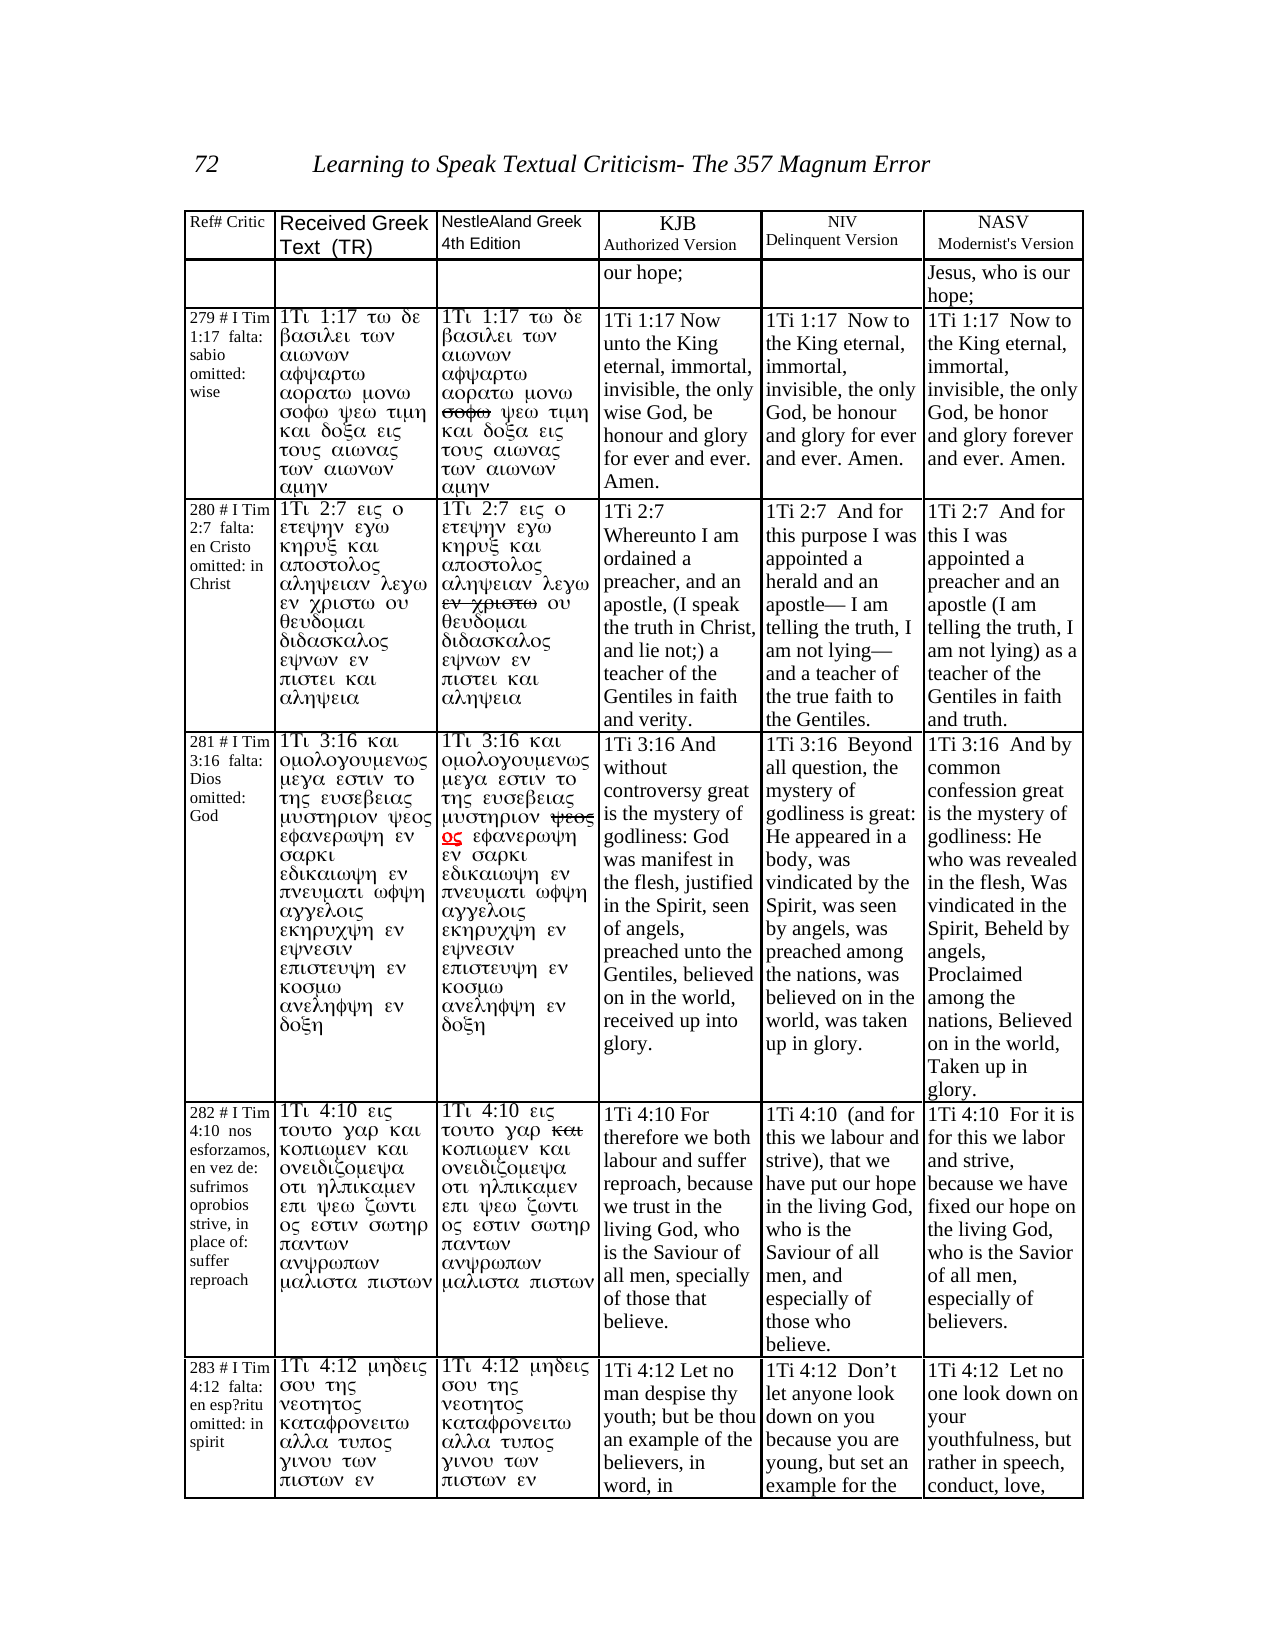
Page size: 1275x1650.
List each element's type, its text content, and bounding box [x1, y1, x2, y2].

table_cell 1Ti 4:10 (and for this we labour and strive), that we have put our hope in the living God, who is the Saviour of all men, and especially of those who believe. [763, 1103, 922, 1356]
table_cell 1Ti 4:12 Don’t let anyone look down on you because you are young, but set an example for the [763, 1359, 922, 1497]
table_cell 1Ti 2:7 eiV o eteyhn egw khrux kai apostoloV alhyeian legw en cristw ou qeudomai didaskaloV eynwn en pistei kai alhyeia [438, 500, 598, 731]
table_cell 1Ti 3:16 kai omologoumenwV mega estin to thV eusebeiaV musthrion yeoV efanerwyh en sarki edikaiwyh en pneumati wfyh aggeloiV ekhrucyh en eynesin episteuyh en kosmw anelhfyh en doxh [276, 733, 436, 1101]
table_cell 1Ti 4:10 For therefore we both labour and suffer reproach, because we trust in the living God, who is the Saviour of all men, specially of those that believe. [600, 1103, 760, 1356]
table_cell 1Ti 3:16 Beyond all question, the mystery of godliness is great: He appeared in a body, was vindicated by the Spirit, was seen by angels, was preached among the nations, was believed on in the world, was taken up in glory. [763, 733, 922, 1101]
table_cell 1Ti 1:17 Now unto the King eternal, immortal, invisible, the only wise God, be honour and glory for ever and ever. Amen. [600, 309, 760, 498]
table_cell 282 # I Tim 4:10 nos esforzamos, en vez de: sufrimos oprobios strive, in place of: suffer reproach [186, 1103, 274, 1356]
table_cell 281 # I Tim 3:16 falta: Dios omitted: God [186, 733, 274, 1101]
table_cell [438, 261, 598, 307]
table_cell 1Ti 4:10 eiV touto gar kai kopiwmen kai oneidizomeya oti hlpikamen epi yew zwnti oV estin swthr pantwn anyrwpwn malista pistwn [438, 1103, 598, 1356]
table_header NASV Modernist's Version [925, 212, 1082, 258]
table_cell 1Ti 2:7 Whereunto I am ordained a preacher, and an apostle, (I speak the truth in Christ, and lie not;) a teacher of the Gentiles in faith and verity. [600, 500, 760, 731]
table_cell 1Ti 2:7 eiV o eteyhn egw khrux kai apostoloV alhyeian legw en cristw ou qeudomai didaskaloV eynwn en pistei kai alhyeia [276, 500, 436, 731]
table_cell [763, 261, 922, 307]
table_cell 1Ti 1:17 Now to the King eternal, immortal, invisible, the only God, be honor and glory forever and ever. Amen. [925, 309, 1082, 498]
table_cell 1Ti 1:17 tw de basilei twn aiwnwn afyartw aoratw monw sofw yew timh kai doxa eiV touV aiwnaV twn aiwnwn amhn [276, 309, 436, 498]
table_cell 1Ti 4:12 Let no one look down on your youthfulness, but rather in speech, conduct, love, [925, 1359, 1082, 1497]
table_cell 1Ti 4:10 eiV touto gar kai kopiwmen kai oneidizomeya oti hlpikamen epi yew zwnti oV estin swthr pantwn anyrwpwn malista pistwn [276, 1103, 436, 1356]
table_cell 1Ti 2:7 And for this purpose I was appointed a herald and an apostle— I am telling the truth, I am not lying—and a teacher of the true faith to the Gentiles. [763, 500, 922, 731]
table_cell 1Ti 2:7 And for this I was appointed a preacher and an apostle (I am telling the truth, I am not lying) as a teacher of the Gentiles in faith and truth. [925, 500, 1082, 731]
table_cell [276, 261, 436, 307]
table_cell 1Ti 4:10 For it is for this we labor and strive, because we have fixed our hope on the living God, who is the Savior of all men, especially of believers. [925, 1103, 1082, 1356]
table_cell 1Ti 4:12 mhdeiV sou thV neothtoV katafroneitw alla tupoV ginou twn pistwn en [438, 1359, 598, 1497]
table_cell 1Ti 1:17 tw de basilei twn aiwnwn afyartw aoratw monw sofw yew timh kai doxa eiV touV aiwnaV twn aiwnwn amhn [438, 309, 598, 498]
table_cell our hope; [600, 261, 760, 307]
table_cell [186, 261, 274, 307]
table_header Ref# Critic [186, 212, 274, 258]
table_cell 283 # I Tim 4:12 falta: en esp?ritu omitted: in spirit [186, 1359, 274, 1497]
table_cell 1Ti 4:12 mhdeiV sou thV neothtoV katafroneitw alla tupoV ginou twn pistwn en [276, 1359, 436, 1497]
table_cell 1Ti 3:16 And without controversy great is the mystery of godliness: God was manifest in the flesh, justified in the Spirit, seen of angels, preached unto the Gentiles, believed on in the world, received up into glory. [600, 733, 760, 1101]
table_header NIV Delinquent Version [763, 212, 922, 258]
table_cell 1Ti 1:17 Now to the King eternal, immortal, invisible, the only God, be honour and glory for ever and ever. Amen. [763, 309, 922, 498]
table_header Received Greek Text (TR) [276, 212, 436, 258]
table_cell 1Ti 3:16 kai omologoumenwV mega estin to thV eusebeiaV musthrion yeoV oV efanerwyh en sarki edikaiwyh en pneumati wfyh aggeloiV ekhrucyh en eynesin episteuyh en kosmw anelhfyh en doxh [438, 733, 598, 1101]
table_header NestleAland Greek 4th Edition [438, 212, 598, 258]
table_cell Jesus, who is our hope; [925, 261, 1082, 307]
table_cell 280 # I Tim 2:7 falta: en Cristo omitted: in Christ [186, 500, 274, 731]
table_cell 279 # I Tim 1:17 falta: sabio omitted: wise [186, 309, 274, 498]
table_header KJB Authorized Version [600, 212, 760, 258]
table_cell 1Ti 4:12 Let no man despise thy youth; but be thou an example of the believers, in word, in [600, 1359, 760, 1497]
table_cell 1Ti 3:16 And by common confession great is the mystery of godliness: He who was revealed in the flesh, Was vindicated in the Spirit, Beheld by angels, Proclaimed among the nations, Believed on in the world, Taken up in glory. [925, 733, 1082, 1101]
